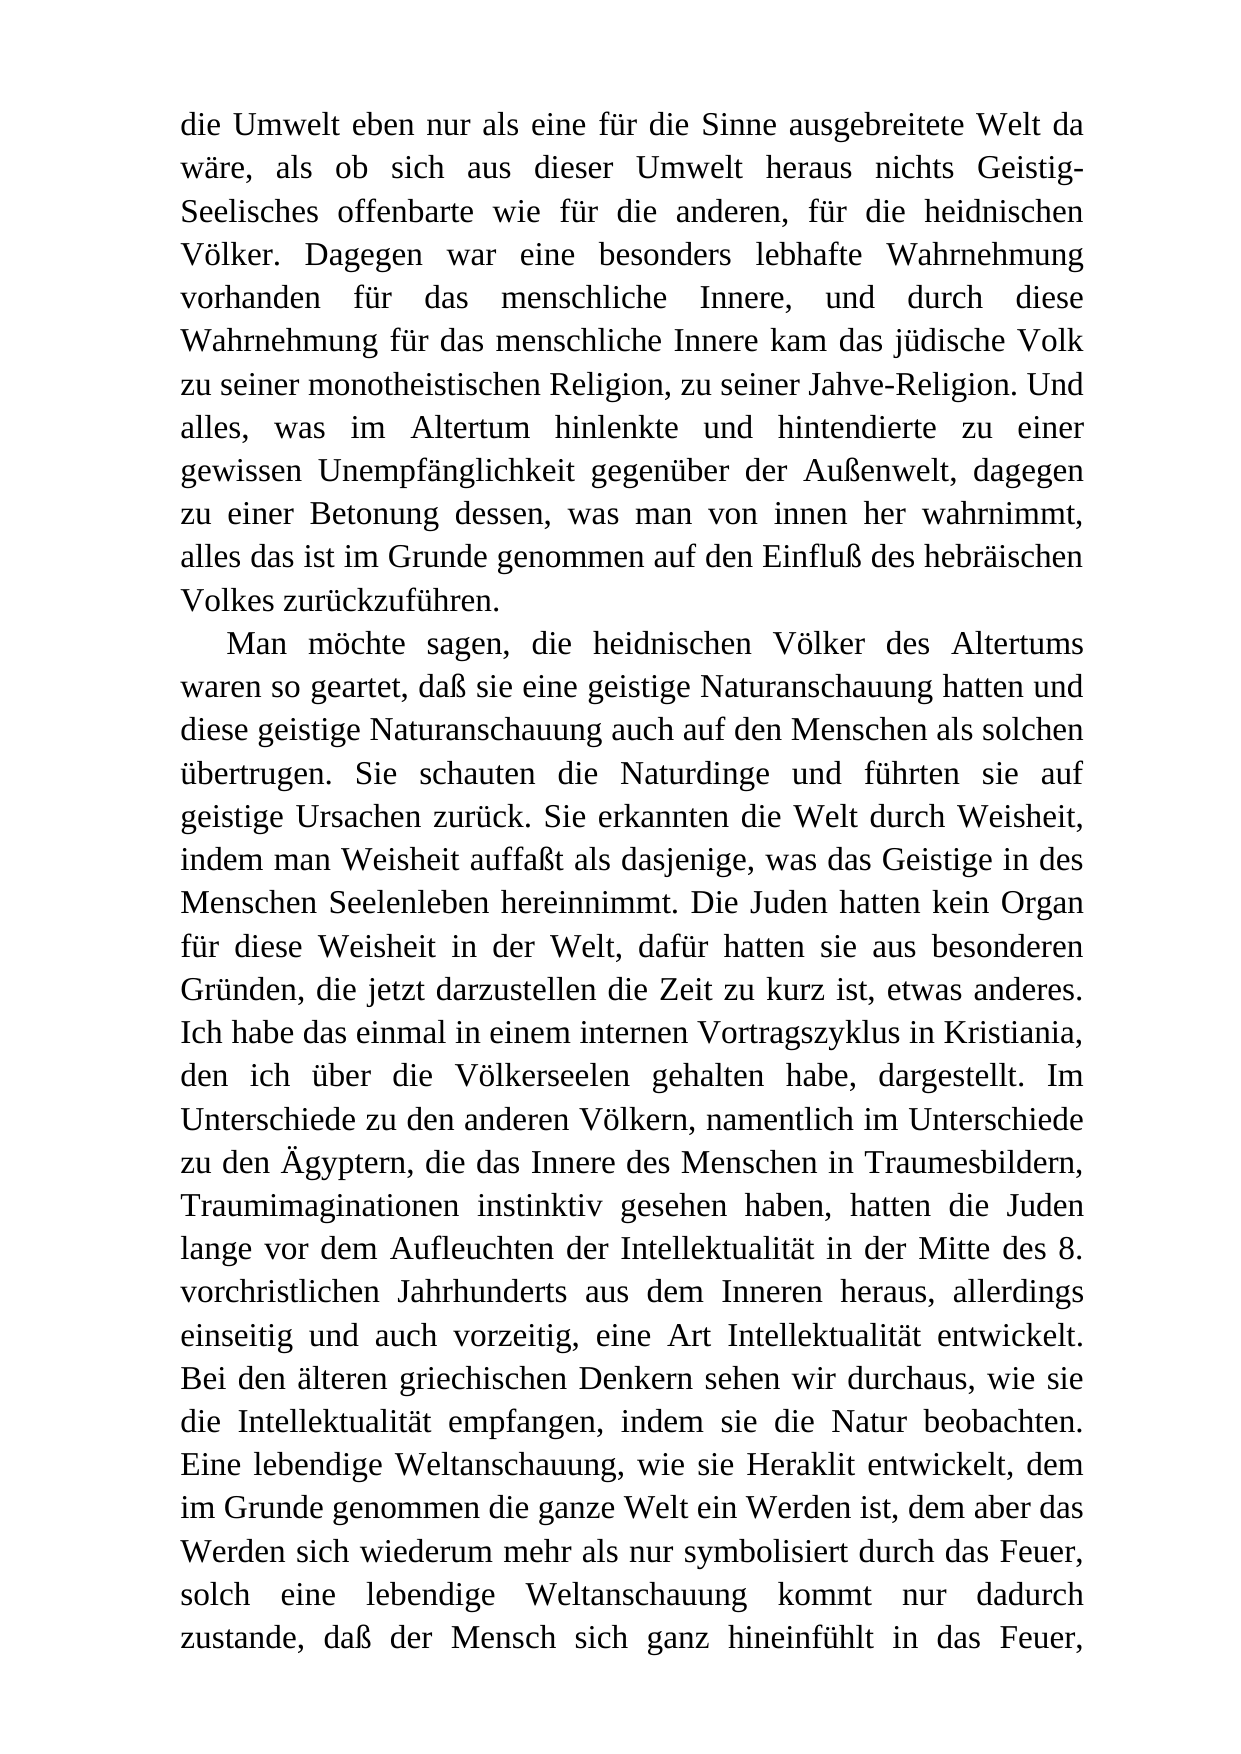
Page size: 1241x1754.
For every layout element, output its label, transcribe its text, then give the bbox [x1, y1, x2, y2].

text Man möchte sagen, die heidnischen Völker des Altertums waren so geartet, daß sie eine geistige Naturanschauung hatten und diese geistige Naturanschauung auch auf den Menschen als solchen übertrugen. Sie schauten die Naturdinge und führten sie auf geistige Ursachen zurück. Sie erkannten die Welt durch Weisheit, indem man Weisheit auffaßt als dasjenige, was das Geistige in des Menschen Seelenleben hereinnimmt. Die Juden hatten kein Organ für diese Weisheit in der Welt, dafür hatten sie aus besonderen Gründen, die jetzt darzustellen die Zeit zu kurz ist, etwas anderes. Ich habe das einmal in einem internen Vortragszyklus in Kristiania, den ich über die Völkerseelen gehalten habe, dargestellt. Im Unterschiede zu den anderen Völkern, namentlich im Unterschiede zu den Ägyptern, die das Innere des Menschen in Traumesbildern, Traumimaginationen instinktiv gesehen haben, hatten die Juden lange vor dem Aufleuchten der Intellektualität in der Mitte des 8. vorchristlichen Jahrhunderts aus dem Inneren heraus, allerdings einseitig und auch vorzeitig, eine Art Intellektualität entwickelt. Bei den älteren griechischen Denkern sehen wir durchaus, wie sie die Intellektualität empfangen, indem sie die Natur beobachten. Eine lebendige Weltanschauung, wie sie Heraklit entwickelt, dem im Grunde genommen die ganze Welt ein Werden ist, dem aber das Werden sich wiederum mehr als nur symbolisiert durch das Feuer, solch eine lebendige Weltanschauung kommt nur dadurch zustande, daß der Mensch sich ganz hineinfühlt in das Feuer, [180, 623, 1085, 1656]
text die Umwelt eben nur als eine für die Sinne ausgebreitete Welt da wäre, als ob sich aus dieser Umwelt heraus nichts Geistig-Seelisches offenbarte wie für die anderen, für die heidnischen Völker. Dagegen war eine besonders lebhafte Wahrnehmung vorhanden für das menschliche Innere, und durch diese Wahrnehmung für das menschliche Innere kam das jüdische Volk zu seiner monotheistischen Religion, zu seiner Jahve-Religion. Und alles, was im Altertum hinlenkte und hintendierte zu einer gewissen Unempfänglichkeit gegenüber der Außenwelt, dagegen zu einer Betonung dessen, was man von innen her wahrnimmt, alles das ist im Grunde genommen auf den Einfluß des hebräischen Volkes zurückzuführen. [180, 104, 1085, 618]
